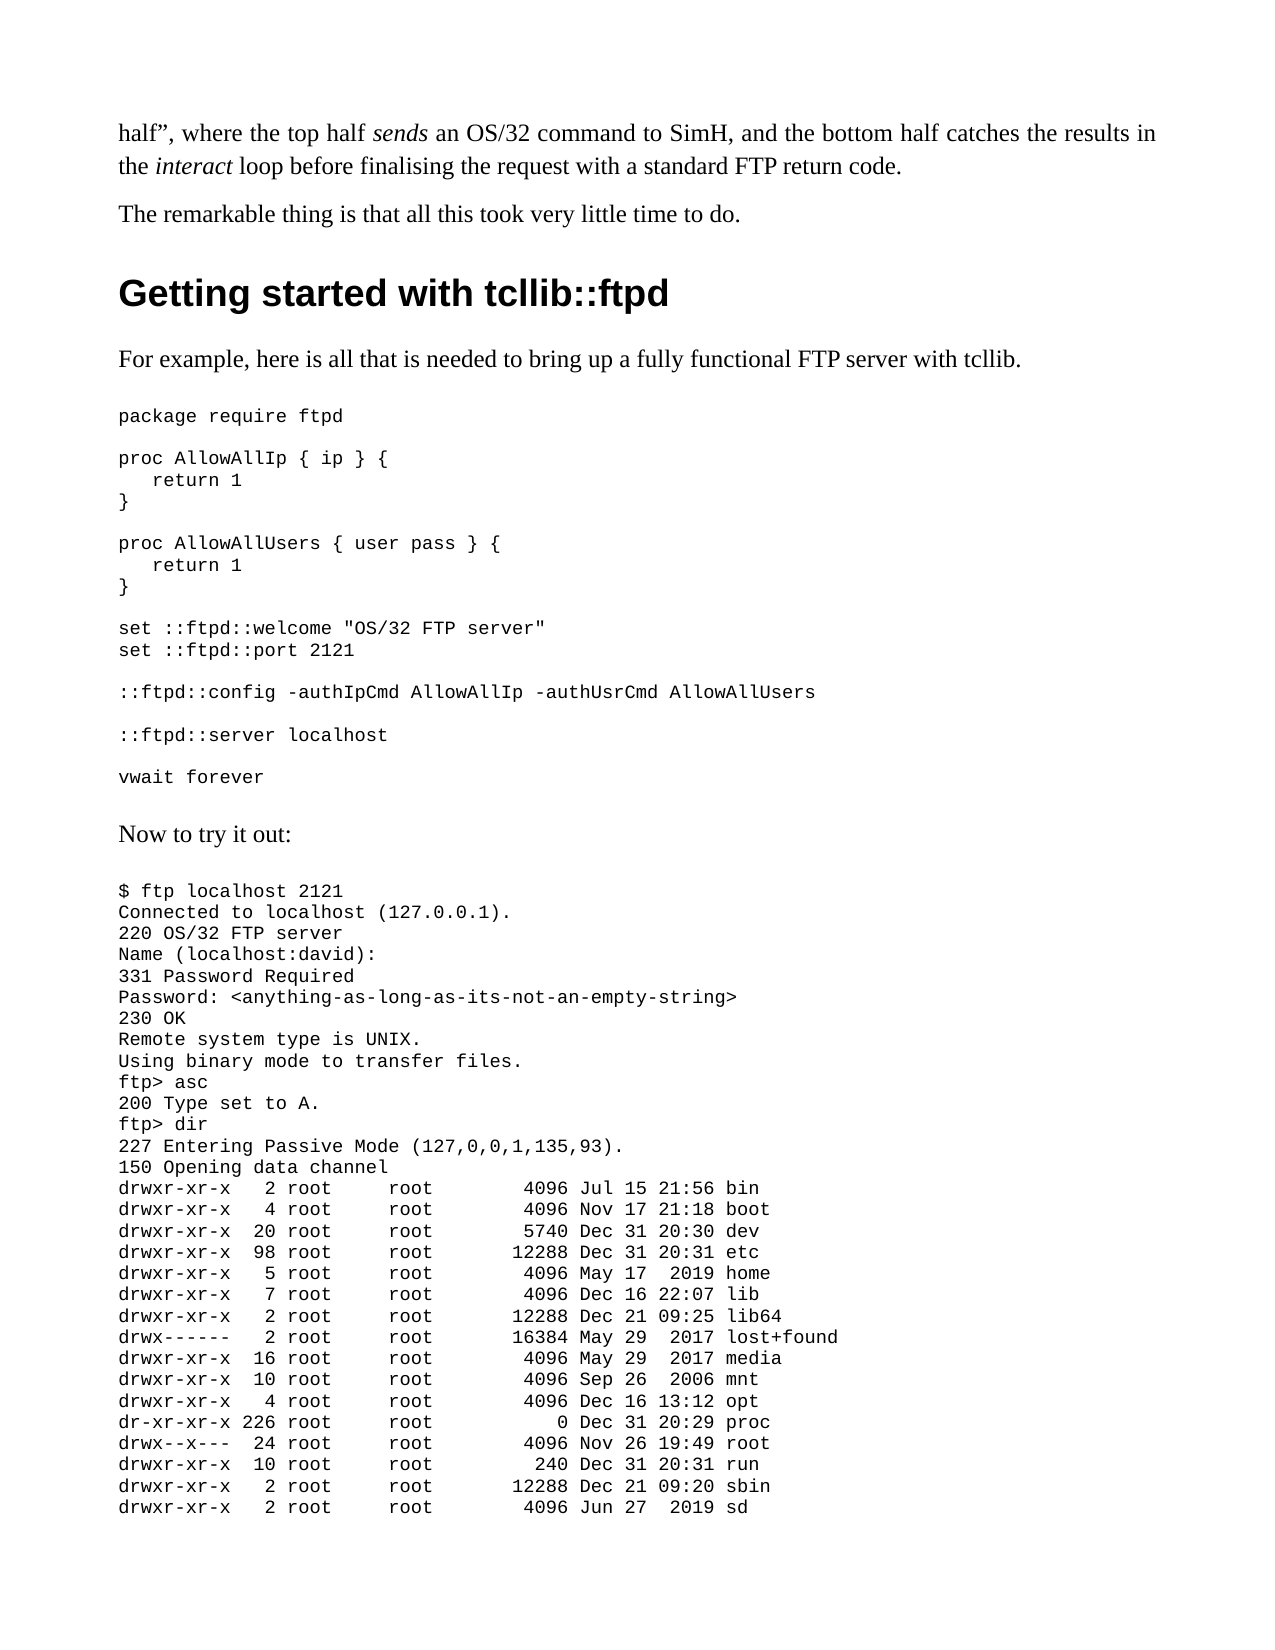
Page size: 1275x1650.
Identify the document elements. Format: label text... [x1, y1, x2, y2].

text Using binary mode to transfer files. [118, 1051, 1157, 1073]
text vwait forever [118, 768, 1157, 789]
text Name (localhost:david): [118, 945, 1157, 966]
text 331 Password Required [118, 966, 1157, 988]
text drwxr-xr-x 7 root root 4096 Dec 16 22:07 lib [118, 1285, 1157, 1306]
text drwxr-xr-x 10 root root 240 Dec 31 20:31 run [118, 1455, 1157, 1476]
text proc AllowAllUsers { user pass } { [118, 534, 1157, 555]
text proc AllowAllIp { ip } { [118, 449, 1157, 470]
text 150 Opening data channel [118, 1158, 1157, 1179]
text drwxr-xr-x 20 root root 5740 Dec 31 20:30 dev [118, 1221, 1157, 1243]
text ftp> dir [118, 1115, 1157, 1136]
text Remote system type is UNIX. [118, 1030, 1157, 1051]
text ftp> asc [118, 1073, 1157, 1094]
text drwxr-xr-x 4 root root 4096 Dec 16 13:12 opt [118, 1391, 1157, 1413]
text drwxr-xr-x 2 root root 12288 Dec 21 09:25 lib64 [118, 1306, 1157, 1328]
text set ::ftpd::port 2121 [118, 640, 1157, 662]
text return 1 [118, 555, 1157, 577]
text Password: <anything-as-long-as-its-not-an-empty-string> [118, 988, 1157, 1009]
text drwxr-xr-x 2 root root 12288 Dec 21 09:20 sbin [118, 1476, 1157, 1498]
text Connected to localhost (127.0.0.1). [118, 903, 1157, 924]
text half”, where the top half sends an OS/32 command to SimH, and the bottom half catches the results in the interact loop before finalising the request with a standard FTP return code. [118, 118, 1157, 180]
text Now to try it out: [118, 819, 1157, 847]
text return 1 [118, 470, 1157, 492]
text 220 OS/32 FTP server [118, 924, 1157, 945]
text drwx--x--- 24 root root 4096 Nov 26 19:49 root [118, 1434, 1157, 1455]
text drwxr-xr-x 2 root root 4096 Jun 27 2019 sd [118, 1498, 1157, 1519]
text $ ftp localhost 2121 [118, 881, 1157, 903]
text 200 Type set to A. [118, 1094, 1157, 1115]
subtitle Getting started with tcllib::ftpd [118, 271, 1157, 315]
text drwx------ 2 root root 16384 May 29 2017 lost+found [118, 1328, 1157, 1349]
text For example, here is all that is needed to bring up a fully functional FTP server with tcllib. [118, 344, 1157, 373]
text drwxr-xr-x 4 root root 4096 Nov 17 21:18 boot [118, 1200, 1157, 1221]
text drwxr-xr-x 2 root root 4096 Jul 15 21:56 bin [118, 1179, 1157, 1200]
text drwxr-xr-x 5 root root 4096 May 17 2019 home [118, 1264, 1157, 1285]
text } [118, 492, 1157, 513]
text drwxr-xr-x 16 root root 4096 May 29 2017 media [118, 1349, 1157, 1370]
text set ::ftpd::welcome "OS/32 FTP server" [118, 619, 1157, 640]
text ::ftpd::config -authIpCmd AllowAllIp -authUsrCmd AllowAllUsers [118, 683, 1157, 704]
text 230 OK [118, 1009, 1157, 1030]
text package require ftpd [118, 407, 1157, 428]
text drwxr-xr-x 10 root root 4096 Sep 26 2006 mnt [118, 1370, 1157, 1391]
text dr-xr-xr-x 226 root root 0 Dec 31 20:29 proc [118, 1413, 1157, 1434]
text The remarkable thing is that all this took very little time to do. [118, 199, 1157, 227]
text drwxr-xr-x 98 root root 12288 Dec 31 20:31 etc [118, 1243, 1157, 1264]
text } [118, 577, 1157, 598]
text ::ftpd::server localhost [118, 725, 1157, 747]
text 227 Entering Passive Mode (127,0,0,1,135,93). [118, 1136, 1157, 1158]
